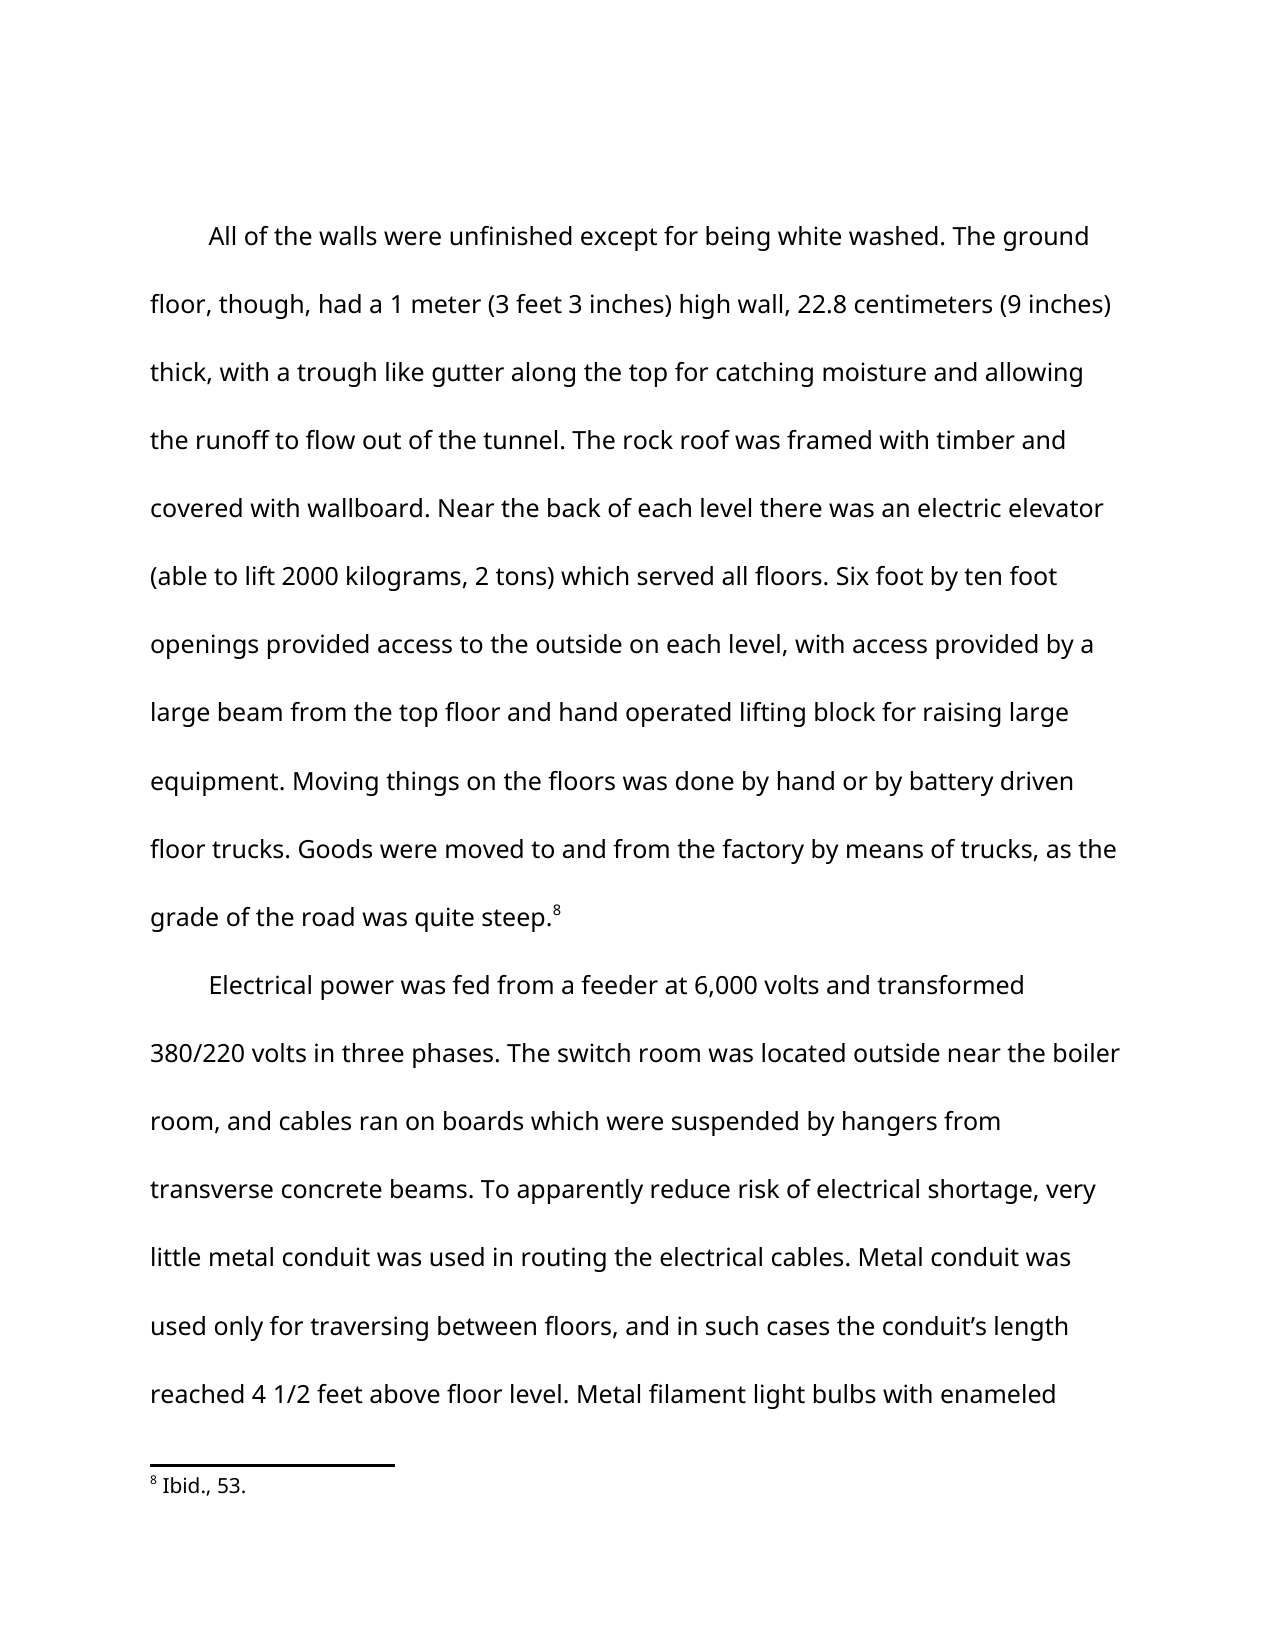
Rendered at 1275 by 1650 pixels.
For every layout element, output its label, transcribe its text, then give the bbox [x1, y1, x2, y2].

text Ibid., 53. [150, 1472, 1125, 1500]
text All of the walls were unfinished except for being white washed. The ground floor, though, had a 1 meter (3 feet 3 inches) high wall, 22.8 centimeters (9 inches) thick, with a trough like gutter along the top for catching moisture and allowing the runoff to flow out of the tunnel. The rock roof was framed with timber and covered with wallboard. Near the back of each level there was an electric elevator (able to lift 2000 kilograms, 2 tons) which served all floors. Six foot by ten foot openings provided access to the outside on each level, with access provided by a large beam from the top floor and hand operated lifting block for raising large equipment. Moving things on the floors was done by hand or by battery driven floor trucks. Goods were moved to and from the factory by means of trucks, as the grade of the road was quite steep. [150, 218, 1125, 933]
text Electrical power was fed from a feeder at 6,000 volts and transformed 380/220 volts in three phases. The switch room was located outside near the boiler room, and cables ran on boards which were suspended by hangers from transverse concrete beams. To apparently reduce risk of electrical shortage, very little metal conduit was used in routing the electrical cables. Metal conduit was used only for traversing between floors, and in such cases the conduit’s length reached 4 1/2 feet above floor level. Metal filament light bulbs with enameled [150, 967, 1125, 1410]
